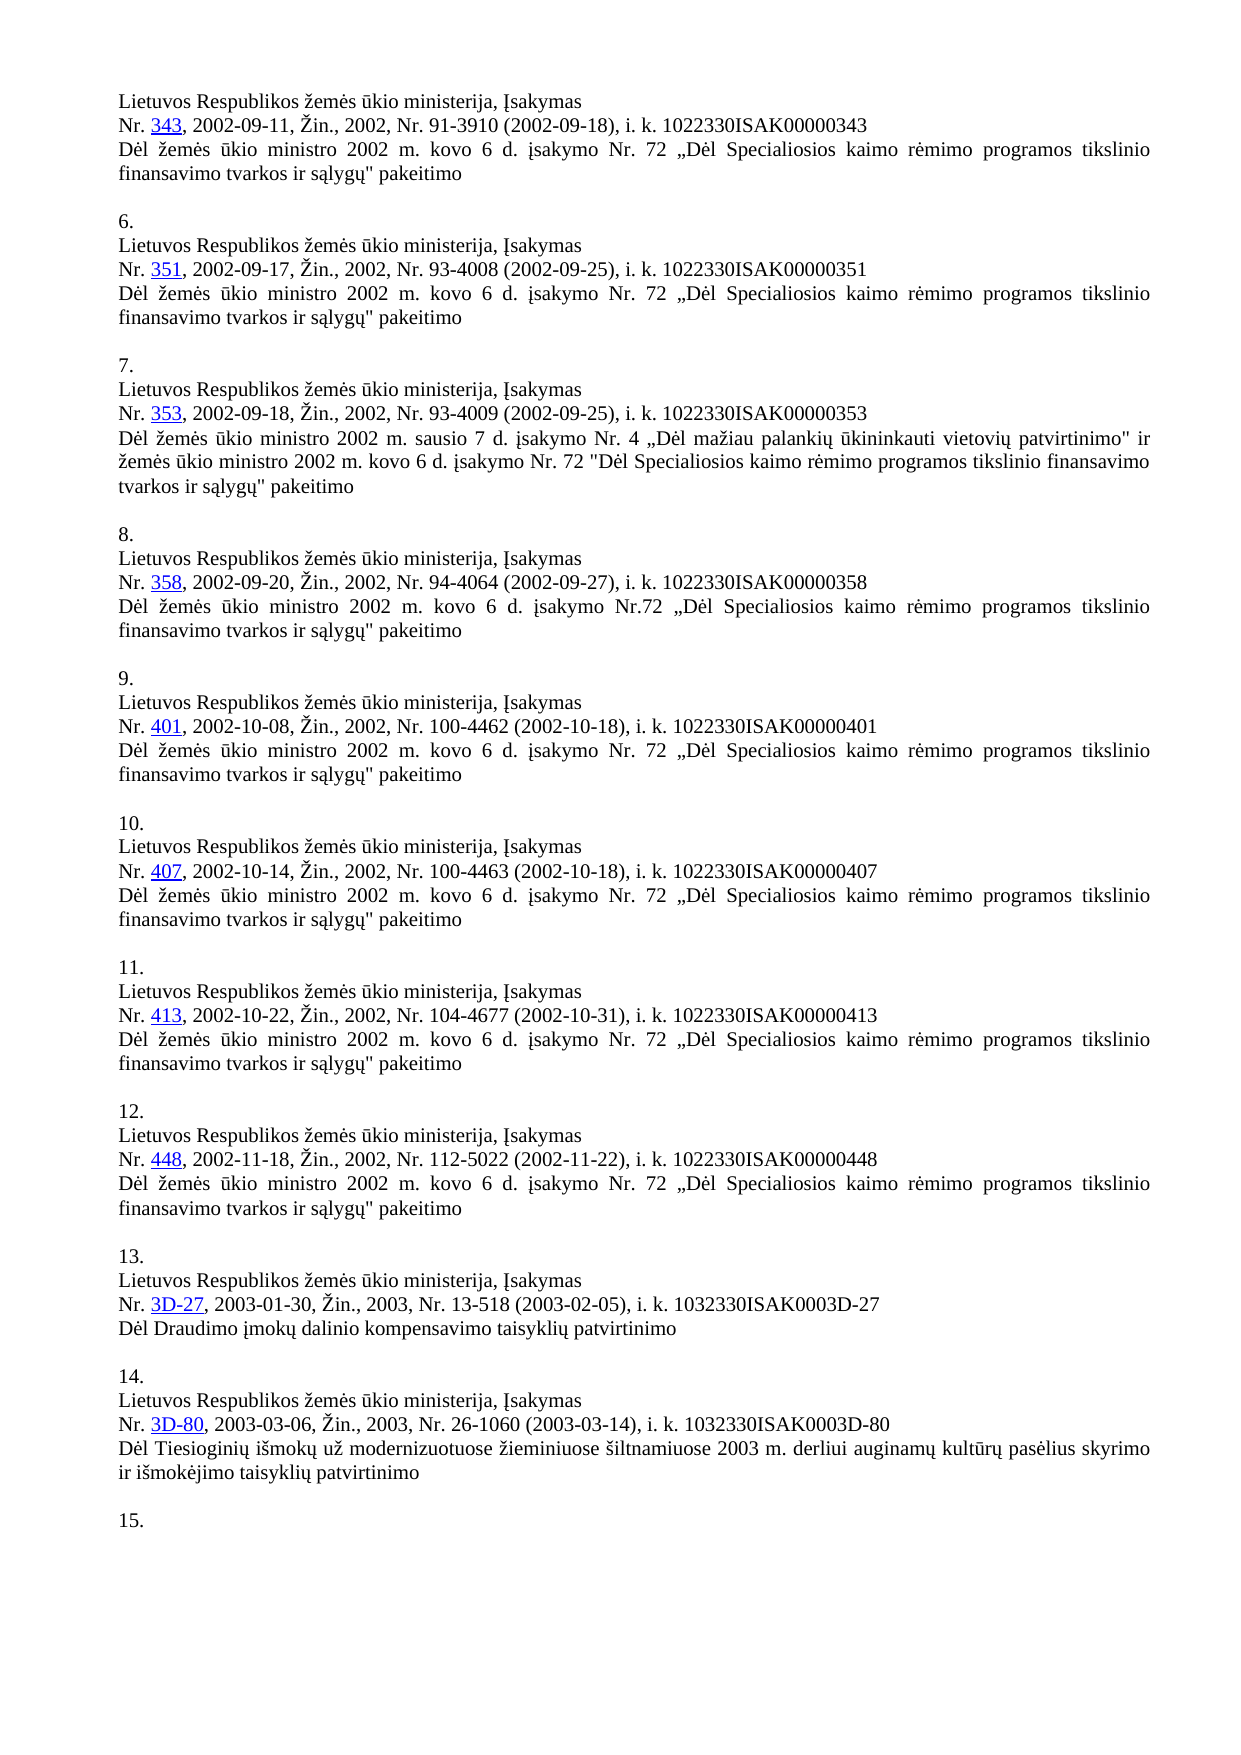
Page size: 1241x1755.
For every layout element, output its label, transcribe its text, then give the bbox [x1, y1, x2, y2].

text Dėl žemės ūkio ministro 2002 m. kovo 6 d. įsakymo Nr. 72 „Dėl Specialiosios kaimo rėmimo programos tikslinio finansavimo tvarkos ir sąlygų" pakeitimo [118, 1027, 1152, 1075]
text Lietuvos Respublikos žemės ūkio ministerija, Įsakymas [118, 233, 1152, 257]
text Dėl žemės ūkio ministro 2002 m. kovo 6 d. įsakymo Nr. 72 „Dėl Specialiosios kaimo rėmimo programos tikslinio finansavimo tvarkos ir sąlygų" pakeitimo [118, 738, 1152, 786]
text Dėl Draudimo įmokų dalinio kompensavimo taisyklių patvirtinimo [118, 1316, 1152, 1340]
text Dėl žemės ūkio ministro 2002 m. kovo 6 d. įsakymo Nr. 72 „Dėl Specialiosios kaimo rėmimo programos tikslinio finansavimo tvarkos ir sąlygų" pakeitimo [118, 883, 1152, 931]
text Nr. 401, 2002-10-08, Žin., 2002, Nr. 100-4462 (2002-10-18), i. k. 1022330ISAK00000401 [118, 714, 1152, 738]
text Nr. 3D-80, 2003-03-06, Žin., 2003, Nr. 26-1060 (2003-03-14), i. k. 1032330ISAK0003D-80 [118, 1412, 1152, 1436]
text Lietuvos Respublikos žemės ūkio ministerija, Įsakymas [118, 546, 1152, 570]
text Dėl žemės ūkio ministro 2002 m. kovo 6 d. įsakymo Nr. 72 „Dėl Specialiosios kaimo rėmimo programos tikslinio finansavimo tvarkos ir sąlygų" pakeitimo [118, 281, 1152, 329]
text Dėl žemės ūkio ministro 2002 m. sausio 7 d. įsakymo Nr. 4 „Dėl mažiau palankių ūkininkauti vietovių patvirtinimo" ir žemės ūkio ministro 2002 m. kovo 6 d. įsakymo Nr. 72 "Dėl Specialiosios kaimo rėmimo programos tikslinio finansavimo tvarkos ir sąlygų" pakeitimo [118, 425, 1152, 498]
text 15. [118, 1508, 1152, 1532]
text Dėl žemės ūkio ministro 2002 m. kovo 6 d. įsakymo Nr.72 „Dėl Specialiosios kaimo rėmimo programos tikslinio finansavimo tvarkos ir sąlygų" pakeitimo [118, 594, 1152, 642]
text 10. [118, 810, 1152, 834]
text 12. [118, 1099, 1152, 1123]
text Lietuvos Respublikos žemės ūkio ministerija, Įsakymas [118, 377, 1152, 401]
text 13. [118, 1243, 1152, 1268]
text 6. [118, 209, 1152, 233]
text Nr. 407, 2002-10-14, Žin., 2002, Nr. 100-4463 (2002-10-18), i. k. 1022330ISAK00000407 [118, 858, 1152, 883]
text Nr. 448, 2002-11-18, Žin., 2002, Nr. 112-5022 (2002-11-22), i. k. 1022330ISAK00000448 [118, 1147, 1152, 1171]
text Lietuvos Respublikos žemės ūkio ministerija, Įsakymas [118, 1268, 1152, 1292]
text Lietuvos Respublikos žemės ūkio ministerija, Įsakymas [118, 88, 1152, 113]
text Nr. 351, 2002-09-17, Žin., 2002, Nr. 93-4008 (2002-09-25), i. k. 1022330ISAK00000351 [118, 257, 1152, 281]
text Nr. 413, 2002-10-22, Žin., 2002, Nr. 104-4677 (2002-10-31), i. k. 1022330ISAK00000413 [118, 1003, 1152, 1027]
text Lietuvos Respublikos žemės ūkio ministerija, Įsakymas [118, 1388, 1152, 1412]
text 7. [118, 353, 1152, 377]
text Dėl žemės ūkio ministro 2002 m. kovo 6 d. įsakymo Nr. 72 „Dėl Specialiosios kaimo rėmimo programos tikslinio finansavimo tvarkos ir sąlygų" pakeitimo [118, 1171, 1152, 1219]
text Nr. 343, 2002-09-11, Žin., 2002, Nr. 91-3910 (2002-09-18), i. k. 1022330ISAK00000343 [118, 113, 1152, 137]
text 9. [118, 666, 1152, 690]
text 11. [118, 955, 1152, 979]
text Lietuvos Respublikos žemės ūkio ministerija, Įsakymas [118, 979, 1152, 1003]
text Lietuvos Respublikos žemės ūkio ministerija, Įsakymas [118, 690, 1152, 714]
text Lietuvos Respublikos žemės ūkio ministerija, Įsakymas [118, 834, 1152, 858]
text Nr. 353, 2002-09-18, Žin., 2002, Nr. 93-4009 (2002-09-25), i. k. 1022330ISAK00000353 [118, 401, 1152, 425]
text Dėl žemės ūkio ministro 2002 m. kovo 6 d. įsakymo Nr. 72 „Dėl Specialiosios kaimo rėmimo programos tikslinio finansavimo tvarkos ir sąlygų" pakeitimo [118, 137, 1152, 185]
text Lietuvos Respublikos žemės ūkio ministerija, Įsakymas [118, 1123, 1152, 1147]
text 8. [118, 522, 1152, 546]
text Nr. 358, 2002-09-20, Žin., 2002, Nr. 94-4064 (2002-09-27), i. k. 1022330ISAK00000358 [118, 570, 1152, 594]
text Dėl Tiesioginių išmokų už modernizuotuose žieminiuose šiltnamiuose 2003 m. derliui auginamų kultūrų pasėlius skyrimo ir išmokėjimo taisyklių patvirtinimo [118, 1436, 1152, 1484]
text 14. [118, 1364, 1152, 1388]
text Nr. 3D-27, 2003-01-30, Žin., 2003, Nr. 13-518 (2003-02-05), i. k. 1032330ISAK0003D-27 [118, 1292, 1152, 1316]
